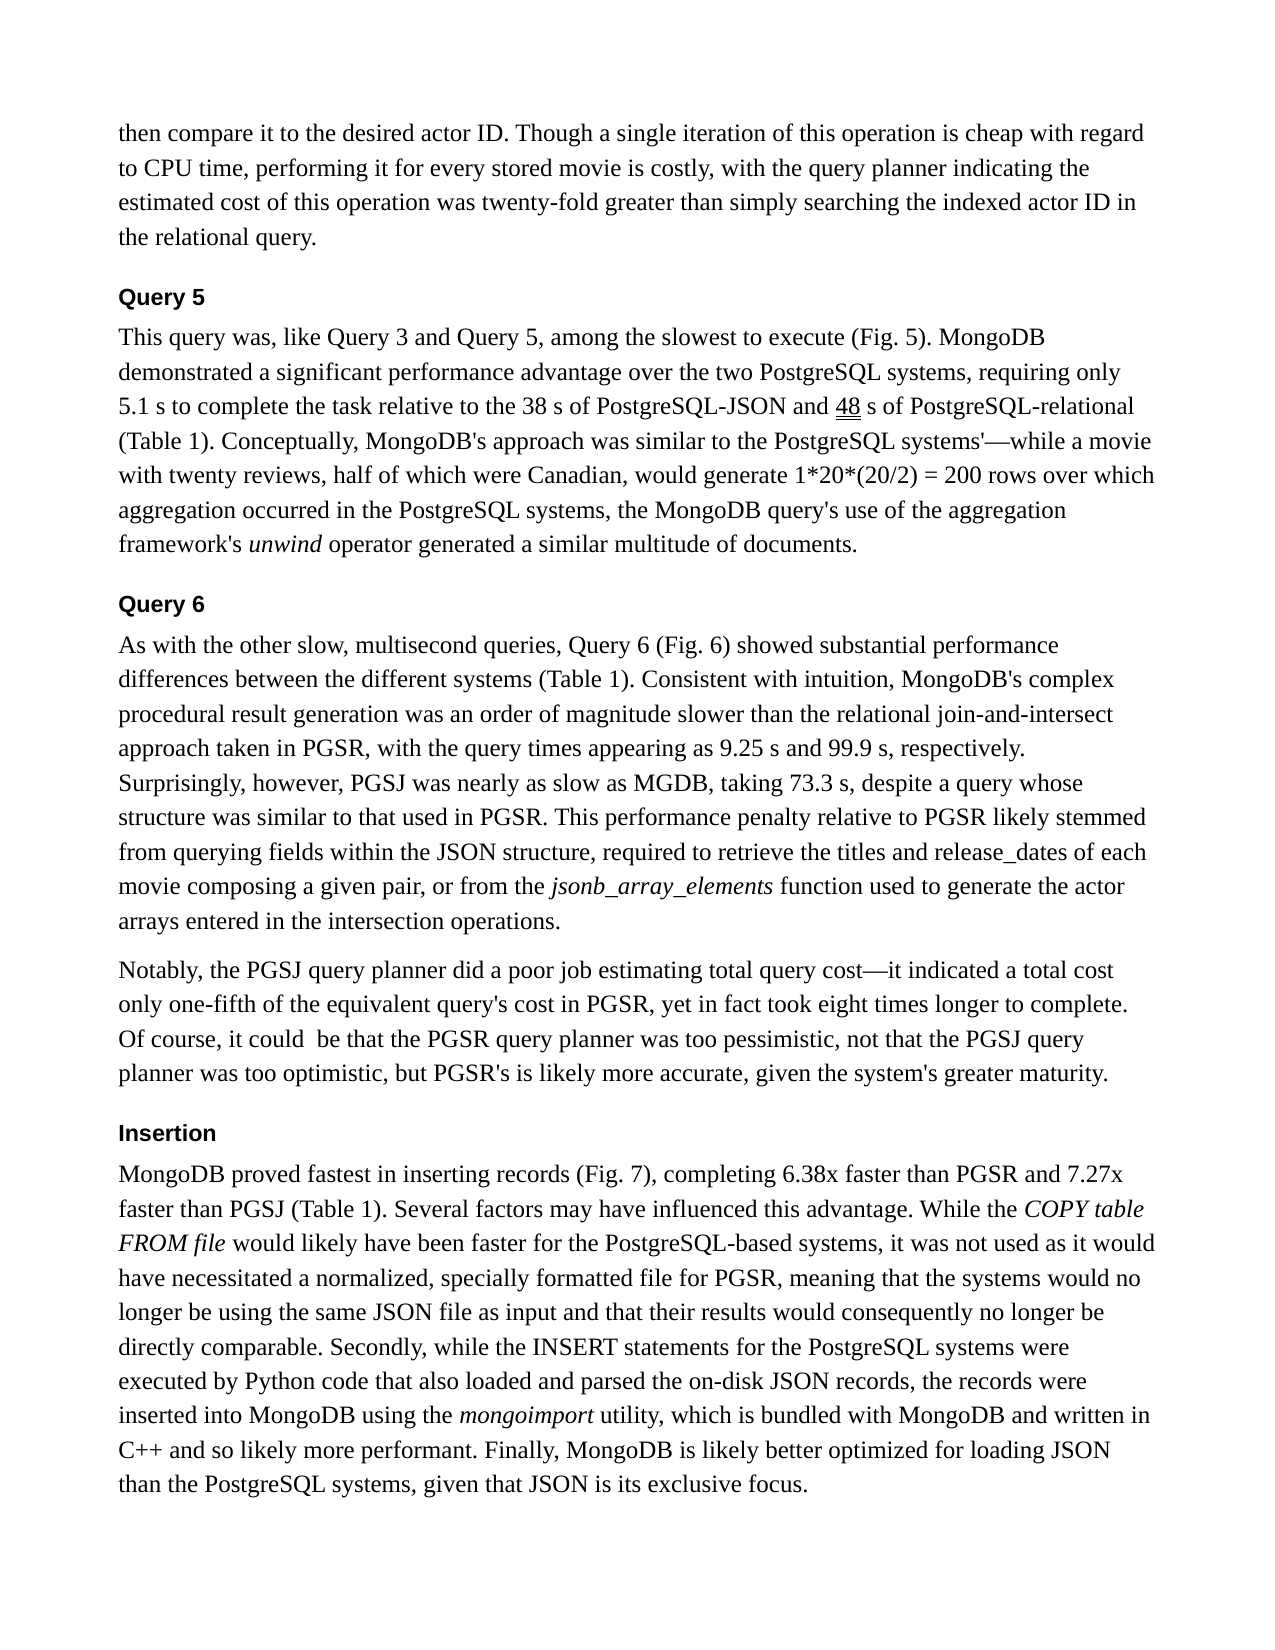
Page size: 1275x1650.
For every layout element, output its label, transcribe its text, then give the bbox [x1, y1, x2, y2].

text then compare it to the desired actor ID. Though a single iteration of this operation is cheap with regard to CPU time, performing it for every stored movie is costly, with the query planner indicating the estimated cost of this operation was twenty-fold greater than simply searching the indexed actor ID in the relational query. [118, 118, 1157, 250]
text As with the other slow, multisecond queries, Query 6 (Fig. 6) showed substantial performance differences between the different systems (Table 1). Consistent with intuition, MongoDB's complex procedural result generation was an order of magnitude slower than the relational join-and-intersect approach taken in PGSR, with the query times appearing as 9.25 s and 99.9 s, respectively. Surprisingly, however, PGSJ was nearly as slow as MGDB, taking 73.3 s, despite a query whose structure was similar to that used in PGSR. This performance penalty relative to PGSR likely stemmed from querying fields within the JSON structure, required to retrieve the titles and release_dates of each movie composing a given pair, or from the jsonb_array­_elements function used to generate the actor arrays entered in the intersection operations. [118, 630, 1157, 935]
subtitle Insertion [118, 1120, 1157, 1147]
subtitle Query 5 [118, 283, 1157, 310]
text This query was, like Query 3 and Query 5, among the slowest to execute (Fig. 5). MongoDB demonstrated a significant performance advantage over the two PostgreSQL systems, requiring only 5.1 s to complete the task relative to the 38 s of PostgreSQL-JSON and 48 s of PostgreSQL-relational (Table 1). Conceptually, MongoDB's approach was similar to the PostgreSQL systems'—while a movie with twenty reviews, half of which were Canadian, would generate 1*20*(20/2) = 200 rows over which aggregation occurred in the PostgreSQL systems, the MongoDB query's use of the aggregation framework's unwind operator generated a similar multitude of documents. [118, 322, 1157, 558]
subtitle Query 6 [118, 591, 1157, 618]
text MongoDB proved fastest in inserting records (Fig. 7), completing 6.38x faster than PGSR and 7.27x faster than PGSJ (Table 1). Several factors may have influenced this advantage. While the COPY table FROM file would likely have been faster for the PostgreSQL-based systems, it was not used as it would have necessitated a normalized, specially formatted file for PGSR, meaning that the systems would no longer be using the same JSON file as input and that their results would consequently no longer be directly comparable. Secondly, while the INSERT statements for the PostgreSQL systems were executed by Python code that also loaded and parsed the on-disk JSON records, the records were inserted into MongoDB using the mongoimport utility, which is bundled with MongoDB and written in C++ and so likely more performant. Finally, MongoDB is likely better optimized for loading JSON than the PostgreSQL systems, given that JSON is its exclusive focus. [118, 1159, 1157, 1498]
text Notably, the PGSJ query planner did a poor job estimating total query cost—it indicated a total cost only one-fifth of the equivalent query's cost in PGSR, yet in fact took eight times longer to complete. Of course, it could be that the PGSR query planner was too pessimistic, not that the PGSJ query planner was too optimistic, but PGSR's is likely more accurate, given the system's greater maturity. [118, 955, 1157, 1087]
